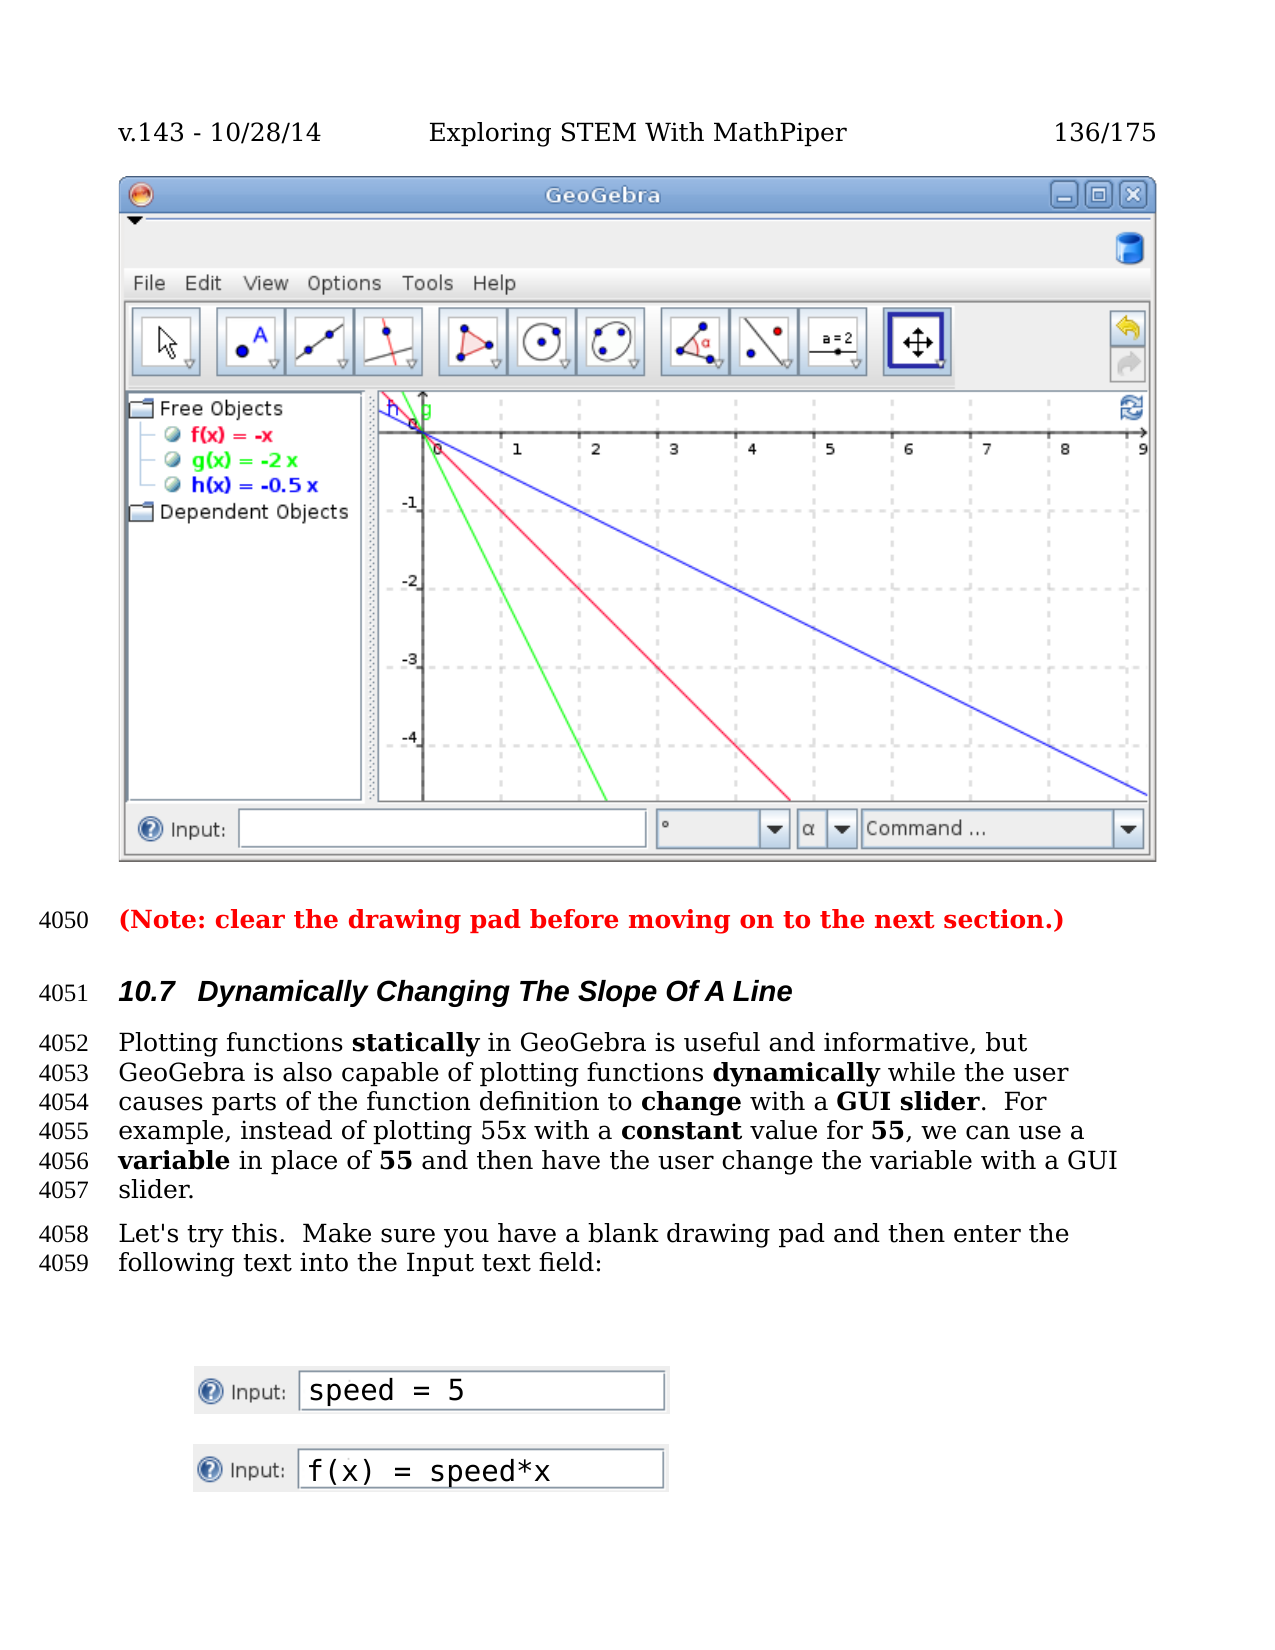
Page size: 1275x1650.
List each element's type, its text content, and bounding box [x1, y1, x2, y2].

text Let's try this. Make sure you have a blank drawing pad and then enter the following text into the Input text field: [118, 1219, 1157, 1278]
text Plotting functions statically in GeoGebra is useful and informative, but GeoGebra is also capable of plotting functions dynamically while the user causes parts of the function definition to change with a GUI slider. For example, instead of plotting 55x with a constant value for 55, we can use a variable in place of 55 and then have the user change the variable with a GUI slider. [118, 1028, 1157, 1204]
text (Note: clear the drawing pad before moving on to the next section.) [118, 905, 1157, 935]
subtitle Dynamically Changing The Slope Of A Line [118, 974, 1157, 1007]
picture [118, 176, 1157, 862]
